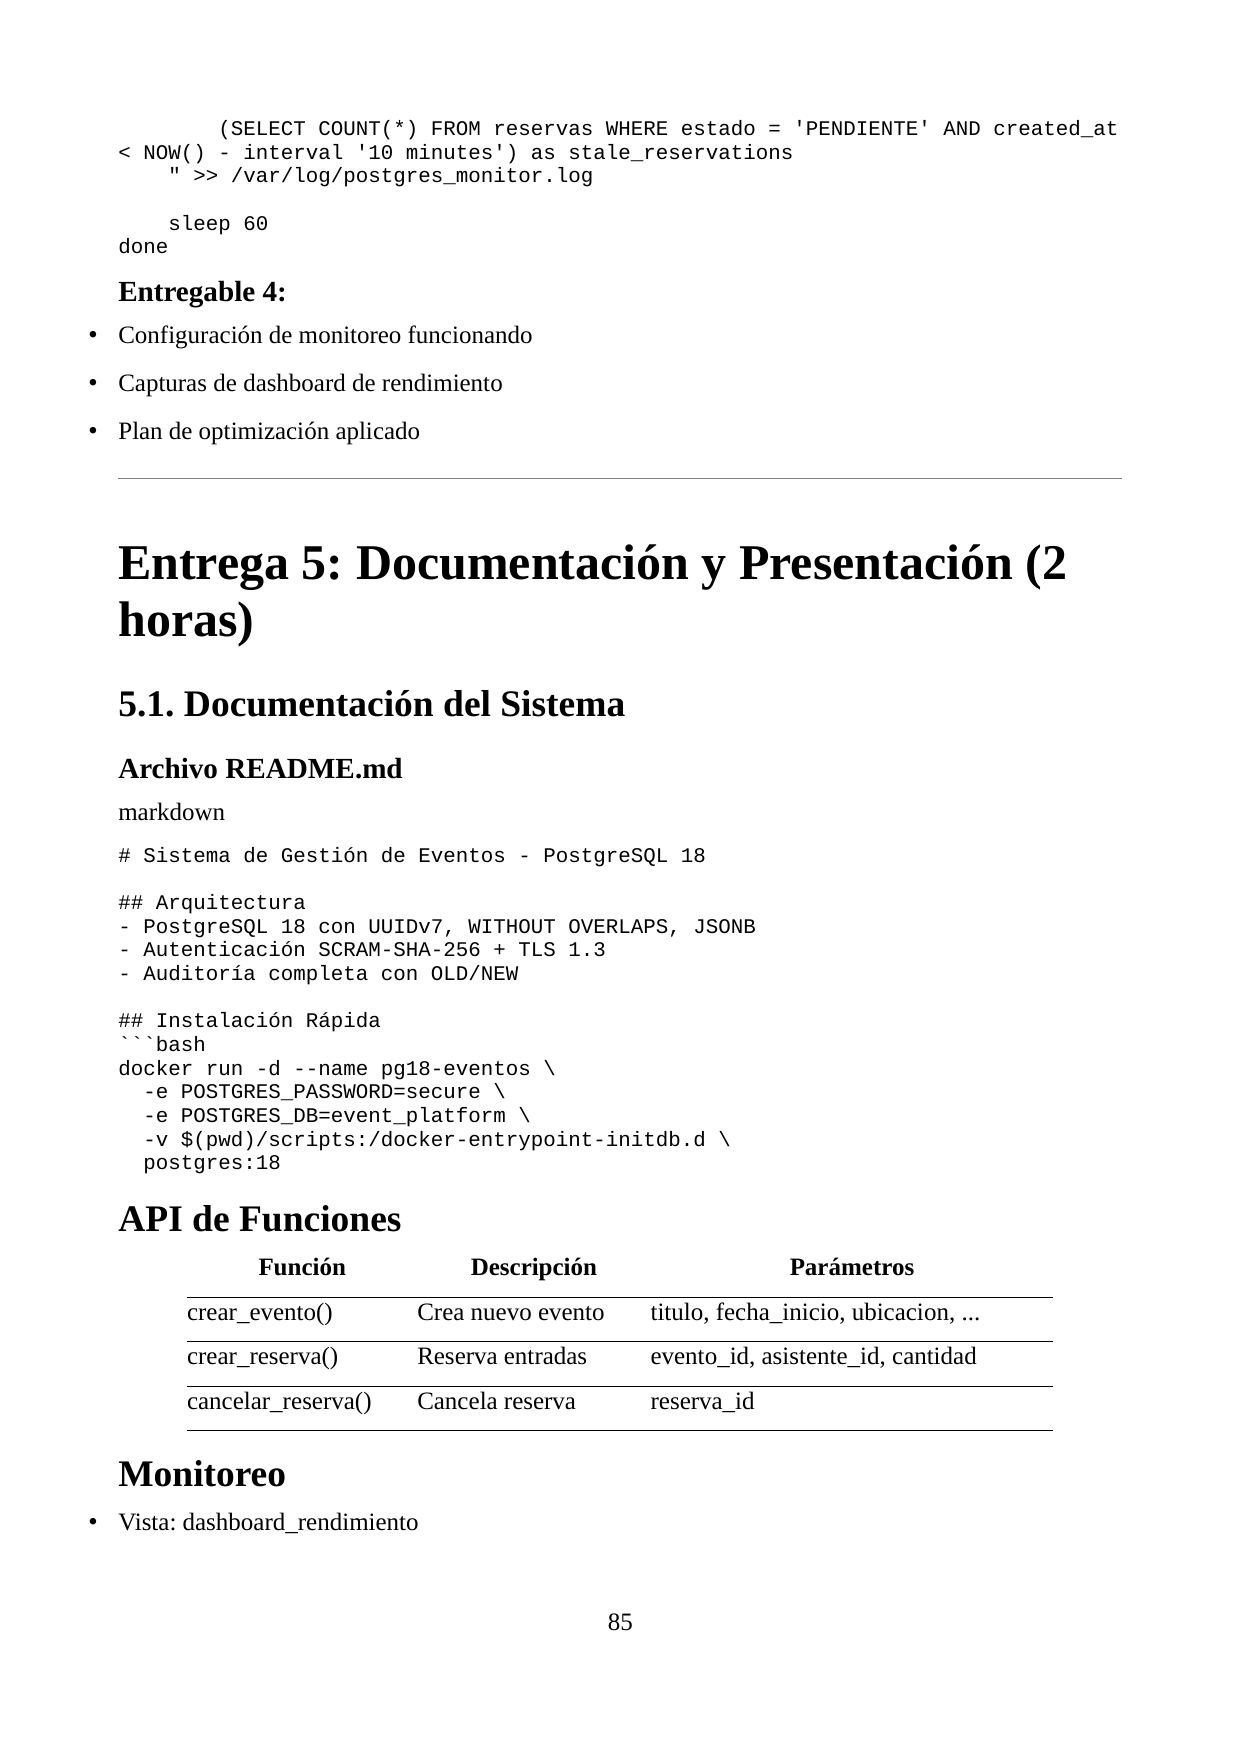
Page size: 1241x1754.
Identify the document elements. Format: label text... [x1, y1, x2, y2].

table_header Parámetros [650, 1253, 1053, 1297]
subtitle Monitoreo [118, 1451, 1122, 1494]
table_cell evento_id, asistente_id, cantidad [650, 1342, 1053, 1386]
subtitle 5.1. Documentación del Sistema [118, 681, 1122, 724]
list Plan de optimización aplicado [118, 416, 1122, 444]
text markdown [118, 797, 1122, 826]
list Vista: dashboard_rendimiento [118, 1507, 1122, 1536]
text ## Arquitectura [118, 892, 1122, 916]
text done [118, 236, 1122, 260]
text # Sistema de Gestión de Eventos - PostgreSQL 18 [118, 845, 1122, 868]
text docker run -d --name pg18-eventos \ [118, 1058, 1122, 1081]
text postgres:18 [118, 1152, 1122, 1176]
table_cell crear_reserva() [187, 1342, 417, 1386]
table_header Descripción [417, 1253, 650, 1297]
table_cell reserva_id [650, 1387, 1053, 1430]
table_cell titulo, fecha_inicio, ubicacion, ... [650, 1298, 1053, 1341]
subtitle Entregable 4: [118, 274, 1122, 308]
list Capturas de dashboard de rendimiento [118, 368, 1122, 397]
subtitle API de Funciones [118, 1197, 1122, 1240]
table_cell crear_evento() [187, 1298, 417, 1341]
text -v $(pwd)/scripts:/docker-entrypoint-initdb.d \ [118, 1129, 1122, 1152]
text - Auditoría completa con OLD/NEW [118, 963, 1122, 987]
text (SELECT COUNT(*) FROM reservas WHERE estado = 'PENDIENTE' AND created_at < NOW() - interval '10 minutes') as stale_reservations [118, 118, 1122, 165]
text ## Instalación Rápida [118, 1010, 1122, 1034]
text -e POSTGRES_DB=event_platform \ [118, 1105, 1122, 1129]
text - Autenticación SCRAM-SHA-256 + TLS 1.3 [118, 939, 1122, 963]
text - PostgreSQL 18 con UUIDv7, WITHOUT OVERLAPS, JSONB [118, 916, 1122, 939]
table_cell Crea nuevo evento [417, 1298, 650, 1341]
table_cell cancelar_reserva() [187, 1387, 417, 1430]
text " >> /var/log/postgres_monitor.log [118, 165, 1122, 189]
text -e POSTGRES_PASSWORD=secure \ [118, 1081, 1122, 1105]
table_header Función [187, 1253, 417, 1297]
subtitle Archivo README.md [118, 751, 1122, 785]
subtitle Entrega 5: Documentación y Presentación (2 horas) [118, 533, 1122, 648]
table_cell Reserva entradas [417, 1342, 650, 1386]
text ```bash [118, 1034, 1122, 1058]
list Configuración de monitoreo funcionando [118, 321, 1122, 349]
text sleep 60 [118, 213, 1122, 236]
table_cell Cancela reserva [417, 1387, 650, 1430]
